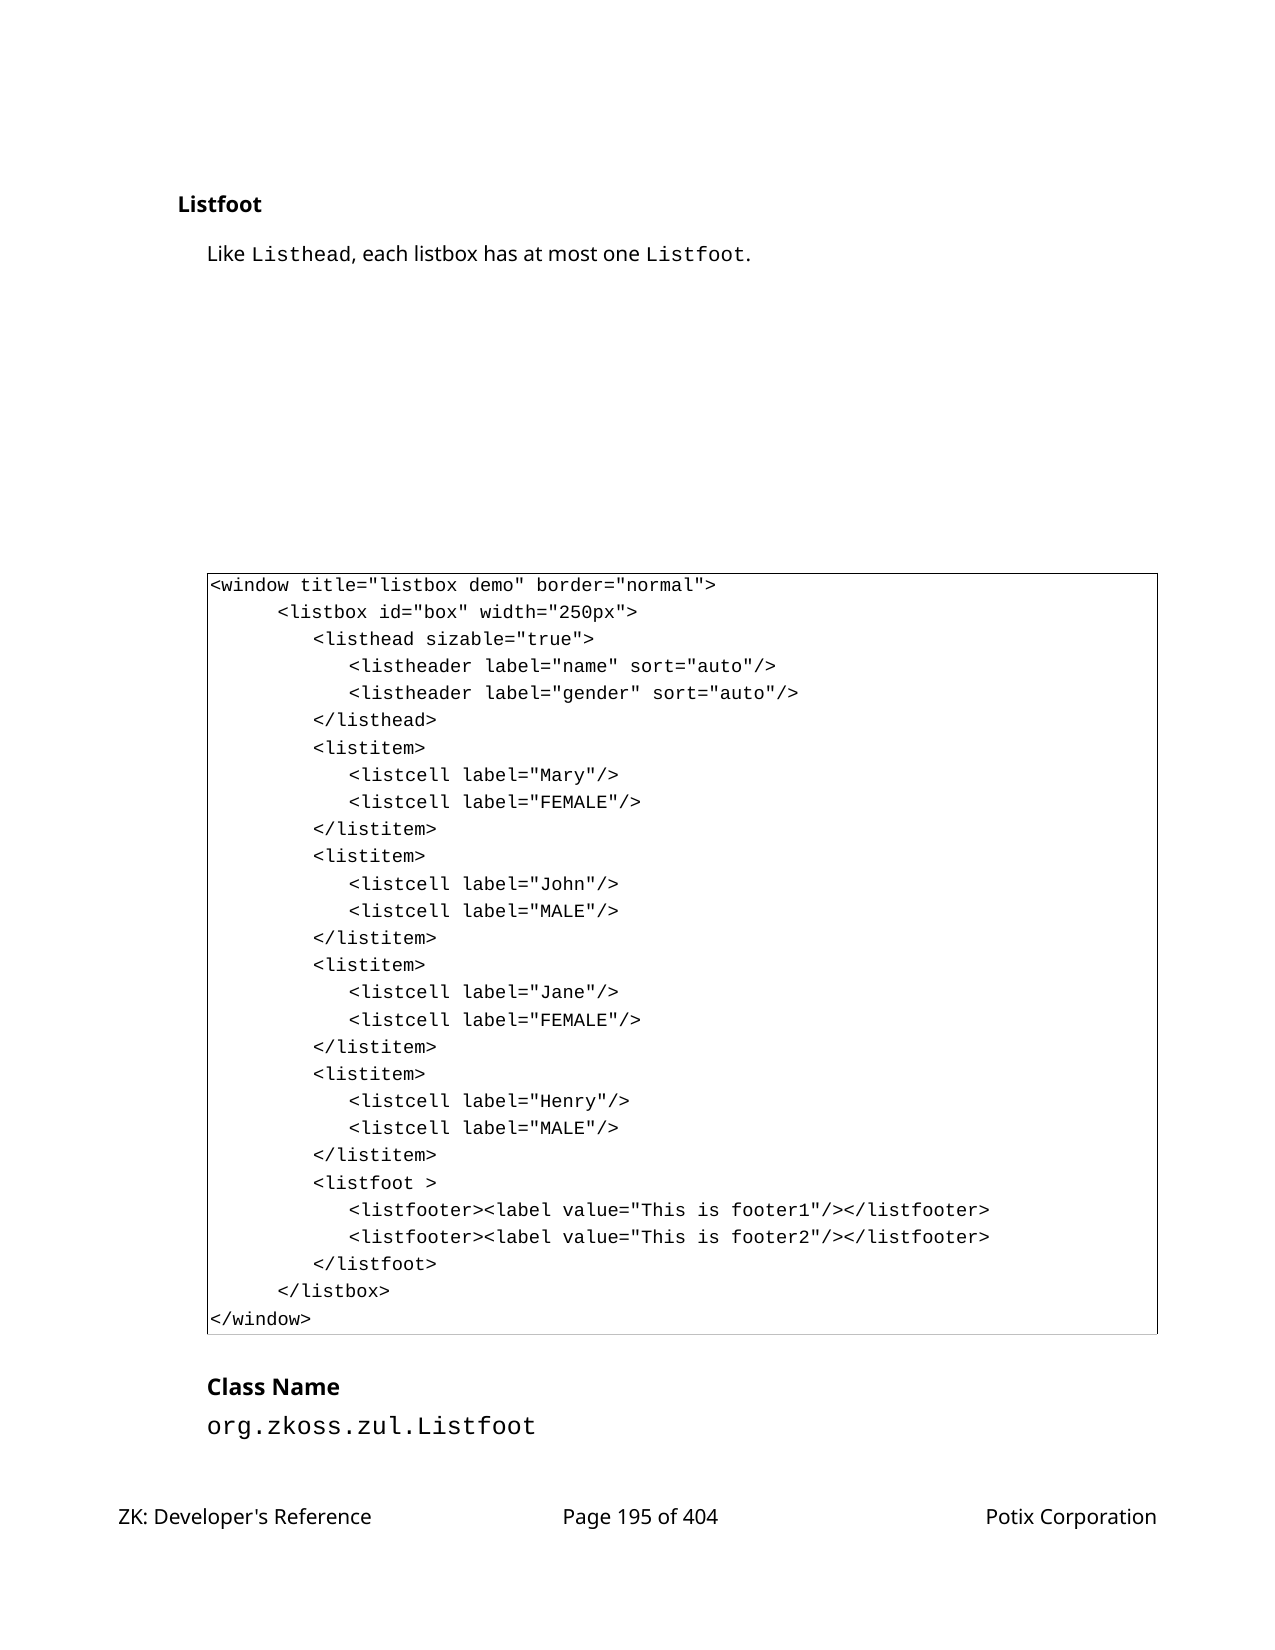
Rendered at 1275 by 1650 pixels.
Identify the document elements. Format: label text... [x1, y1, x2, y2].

text <listfooter><label value="This is footer2"/></listfooter> [208, 1225, 1157, 1249]
text <listcell label="Jane"/> [208, 980, 1157, 1004]
text <listcell label="MALE"/> [208, 1116, 1157, 1140]
text </listbox> [208, 1279, 1157, 1303]
text <listitem> [208, 844, 1157, 868]
text Like Listhead, each listbox has at most one Listfoot. [207, 239, 1157, 268]
text <listheader label="gender" sort="auto"/> [208, 681, 1157, 705]
text </listhead> [208, 708, 1157, 733]
text <listbox id="box" width="250px"> [208, 599, 1157, 624]
text </window> [208, 1306, 1157, 1334]
text <listcell label="FEMALE"/> [208, 1007, 1157, 1032]
text </listitem> [208, 926, 1157, 950]
text <listfoot > [208, 1171, 1157, 1195]
text <listfooter><label value="This is footer1"/></listfooter> [208, 1198, 1157, 1222]
text <listitem> [208, 1062, 1157, 1086]
text <listcell label="FEMALE"/> [208, 790, 1157, 814]
text <listcell label="Mary"/> [208, 763, 1157, 787]
text <listheader label="name" sort="auto"/> [208, 654, 1157, 678]
text </listitem> [208, 1143, 1157, 1168]
text <listcell label="MALE"/> [208, 899, 1157, 923]
subtitle Class Name [207, 1370, 1157, 1402]
text <window title="listbox demo" border="normal"> [208, 574, 1157, 597]
text </listfoot> [208, 1252, 1157, 1276]
text </listitem> [208, 1034, 1157, 1059]
text org.zkoss.zul.Listfoot [207, 1414, 1157, 1442]
text <listcell label="Henry"/> [208, 1089, 1157, 1113]
text <listhead sizable="true"> [208, 627, 1157, 651]
subtitle Listfoot [177, 189, 1157, 219]
text <listitem> [208, 953, 1157, 977]
text <listcell label="John"/> [208, 871, 1157, 896]
text </listitem> [208, 817, 1157, 841]
text <listitem> [208, 736, 1157, 760]
